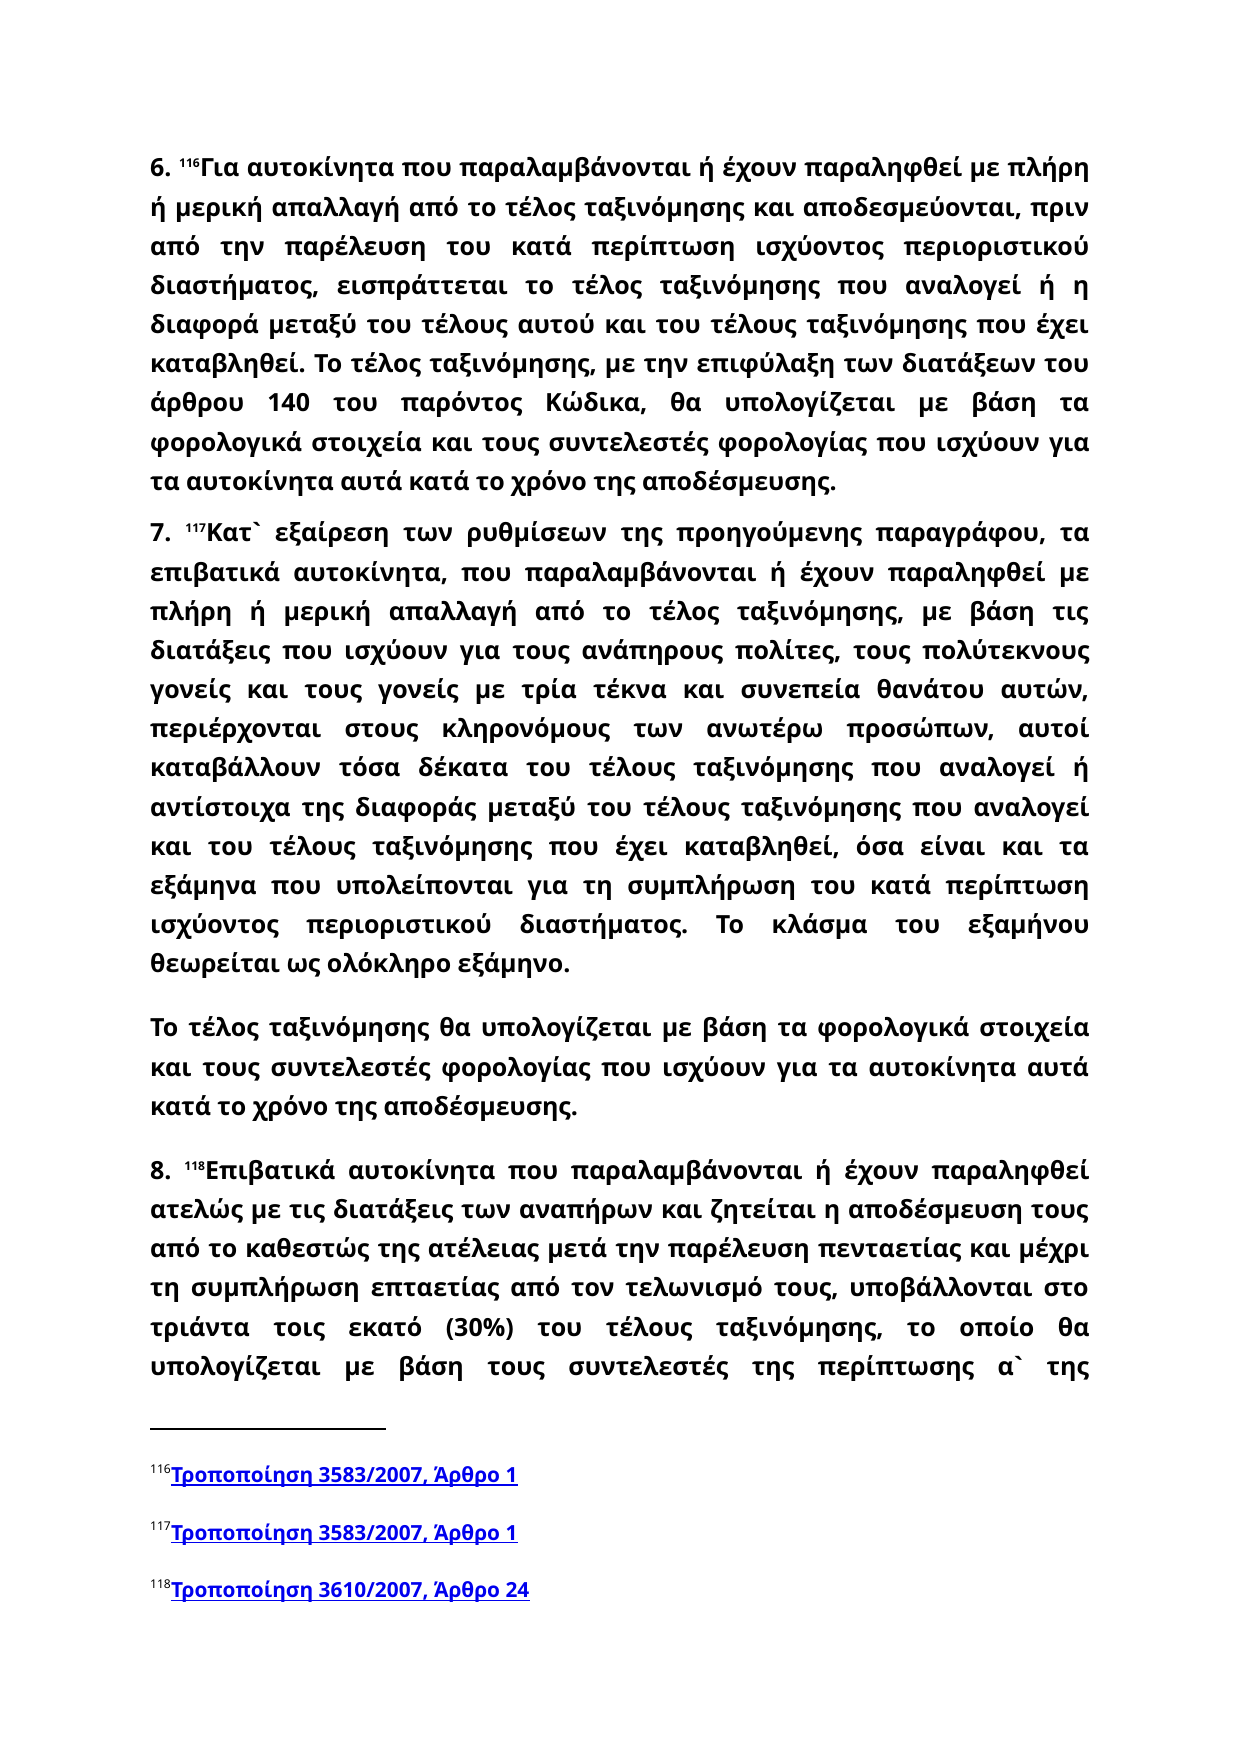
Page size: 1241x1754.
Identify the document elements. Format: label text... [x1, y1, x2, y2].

text Τροποποίηση 3583/2007, Άρθρο 1 [150, 1518, 1090, 1546]
text Τροποποίηση 3610/2007, Άρθρο 24 [150, 1576, 1090, 1604]
text 6. Για αυτοκίνητα που παραλαμβάνονται ή έχουν παραληφθεί με πλήρη ή μερική απαλλαγή από το τέλος ταξινόμησης και αποδεσμεύονται, πριν από την παρέλευση του κατά περίπτωση ισχύοντος περιοριστικού διαστήματος, εισπράττεται το τέλος ταξινόμησης που αναλογεί ή η διαφορά μεταξύ του τέλους αυτού και του τέλους ταξινόμησης που έχει καταβληθεί. Το τέλος ταξινόμησης, με την επιφύλαξη των διατάξεων του άρθρου 140 του παρόντος Κώδικα, θα υπολογίζεται με βάση τα φορολογικά στοιχεία και τους συντελεστές φορολογίας που ισχύουν για τα αυτοκίνητα αυτά κατά το χρόνο της αποδέσμευσης. [150, 150, 1090, 497]
text Τροποποίηση 3583/2007, Άρθρο 1 [150, 1460, 1090, 1489]
text Το τέλος ταξινόμησης θα υπολογίζεται με βάση τα φορολογικά στοιχεία και τους συντελεστές φορολογίας που ισχύουν για τα αυτοκίνητα αυτά κατά το χρόνο της αποδέσμευσης. [150, 1010, 1090, 1122]
text 8. Επιβατικά αυτοκίνητα που παραλαμβάνονται ή έχουν παραληφθεί ατελώς με τις διατάξεις των αναπήρων και ζητείται η αποδέσμευση τους από το καθεστώς της ατέλειας μετά την παρέλευση πενταετίας και μέχρι τη συμπλήρωση επταετίας από τον τελωνισμό τους, υποβάλλονται στο τριάντα τοις εκατό (30%) του τέλους ταξινόμησης, το οποίο θα υπολογίζεται με βάση τους συντελεστές της περίπτωσης α` της [150, 1152, 1090, 1382]
text 7. Κατ` εξαίρεση των ρυθμίσεων της προηγούμενης παραγράφου, τα επιβατικά αυτοκίνητα, που παραλαμβάνονται ή έχουν παραληφθεί με πλήρη ή μερική απαλλαγή από το τέλος ταξινόμησης, με βάση τις διατάξεις που ισχύουν για τους ανάπηρους πολίτες, τους πολύτεκνους γονείς και τους γονείς με τρία τέκνα και συνεπεία θανάτου αυτών, περιέρχονται στους κληρονόμους των ανωτέρω προσώπων, αυτοί καταβάλλουν τόσα δέκατα του τέλους ταξινόμησης που αναλογεί ή αντίστοιχα της διαφοράς μεταξύ του τέλους ταξινόμησης που αναλογεί και του τέλους ταξινόμησης που έχει καταβληθεί, όσα είναι και τα εξάμηνα που υπολείπονται για τη συμπλήρωση του κατά περίπτωση ισχύοντος περιοριστικού διαστήματος. Το κλάσμα του εξαμήνου θεωρείται ως ολόκληρο εξάμηνο. [150, 515, 1090, 980]
